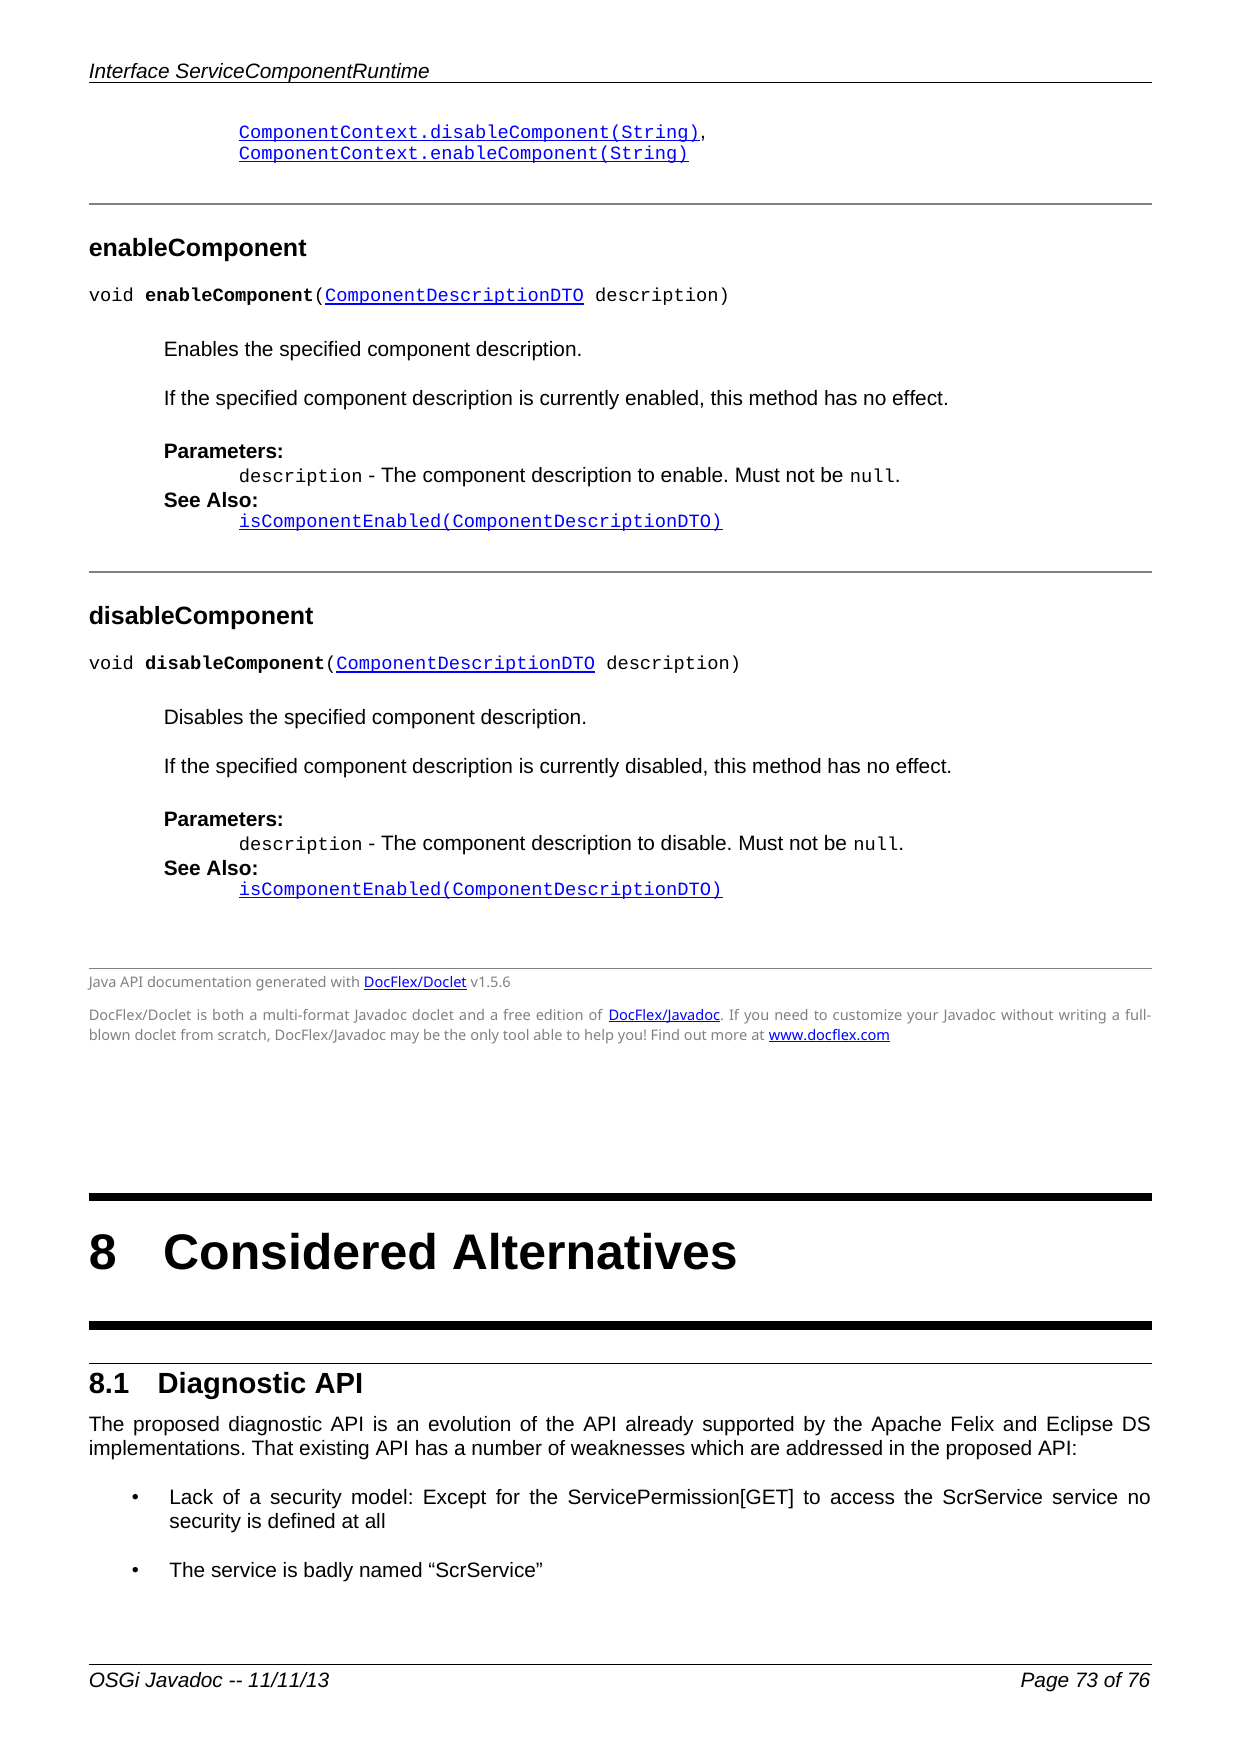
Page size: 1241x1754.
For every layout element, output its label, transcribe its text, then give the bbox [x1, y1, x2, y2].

text Parameters: [163, 807, 1152, 831]
subtitle Considered Alternatives [88, 1194, 1152, 1330]
subtitle disableComponent [88, 601, 1152, 630]
list The service is badly named “ScrService” [132, 1558, 1152, 1582]
text Enables the specified component description. [163, 336, 1152, 360]
text description - The component description to enable. Must not be null. [238, 462, 1152, 488]
text void disableComponent(ComponentDescriptionDTO description) [88, 654, 1152, 675]
list Lack of a security model: Except for the ServicePermission[GET] to access the ScrService service no security is defined at all [132, 1485, 1152, 1533]
subtitle Diagnostic API [88, 1364, 1152, 1400]
text See Also: [163, 488, 1152, 512]
text isComponentEnabled(ComponentDescriptionDTO) [238, 880, 1152, 901]
text If the specified component description is currently disabled, this method has no effect. [163, 753, 1152, 777]
text Parameters: [163, 438, 1152, 462]
text void enableComponent(ComponentDescriptionDTO description) [88, 286, 1152, 307]
text Java API documentation generated with DocFlex/Doclet v1.5.6 [88, 969, 1152, 992]
text Disables the specified component description. [163, 704, 1152, 728]
text isComponentEnabled(ComponentDescriptionDTO) [238, 512, 1152, 533]
text DocFlex/Doclet is both a multi-format Javadoc doclet and a free edition of DocFlex/Javadoc. If you need to customize your Javadoc without writing a full-blown doclet from scratch, DocFlex/Javadoc may be the only tool able to help you! Find out more at www.docflex.com [88, 1004, 1152, 1044]
text The proposed diagnostic API is an evolution of the API already supported by the Apache Felix and Eclipse DS implementations. That existing API has a number of weaknesses which are addressed in the proposed API: [88, 1412, 1152, 1460]
text description - The component description to disable. Must not be null. [238, 831, 1152, 856]
subtitle enableComponent [88, 233, 1152, 262]
text ComponentContext.disableComponent(String), ComponentContext.enableComponent(String) [238, 118, 1152, 165]
text If the specified component description is currently enabled, this method has no effect. [163, 385, 1152, 409]
text See Also: [163, 856, 1152, 880]
